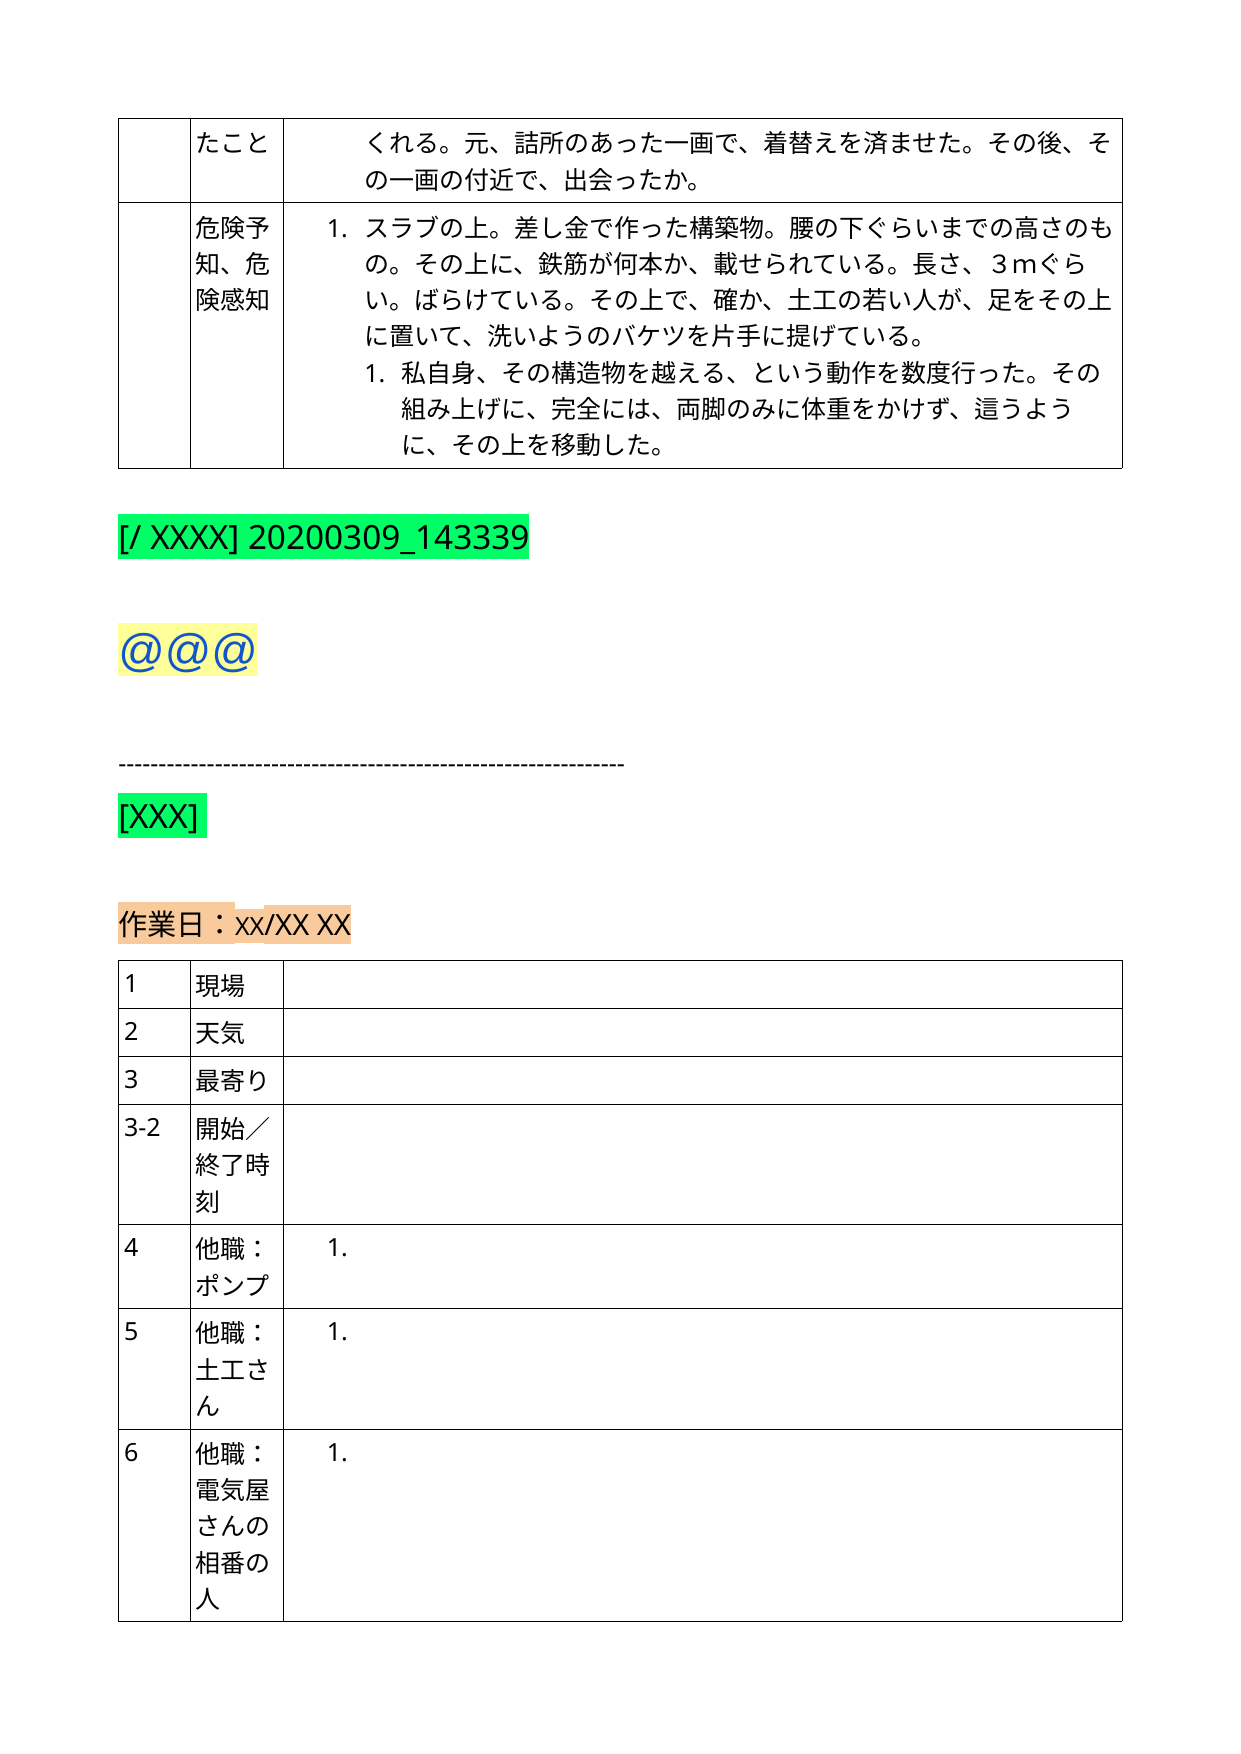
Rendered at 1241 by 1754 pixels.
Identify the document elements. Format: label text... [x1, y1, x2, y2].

table_header [284, 961, 1122, 1008]
table_cell [284, 1057, 1122, 1104]
table_header 現場 [191, 961, 283, 1008]
table_cell [119, 203, 190, 467]
table_cell 危険予知、危険感知 [191, 203, 283, 467]
table_cell [284, 1309, 1122, 1428]
text @@@ [118, 623, 1122, 676]
table_cell くれる。元、詰所のあった一画で、着替えを済ませた。その後、その一画の付近で、出会ったか。 [284, 119, 1122, 202]
table_cell 2 [119, 1009, 190, 1056]
table_cell 開始／終了時刻 [191, 1105, 283, 1224]
table_cell [284, 1430, 1122, 1621]
table_cell [119, 119, 190, 202]
table_cell たこと [191, 119, 283, 202]
table_cell 3 [119, 1057, 190, 1104]
table_cell 他職：ポンプ [191, 1225, 283, 1308]
text [XXX] [118, 793, 1122, 838]
table_cell [284, 1009, 1122, 1056]
table_cell 天気 [191, 1009, 283, 1056]
table_cell 4 [119, 1225, 190, 1308]
table_cell 6 [119, 1430, 190, 1621]
table_header 1 [119, 961, 190, 1008]
table_cell 最寄り [191, 1057, 283, 1104]
table_cell スラブの上。差し金で作った構築物。腰の下ぐらいまでの高さのもの。その上に、鉄筋が何本か、載せられている。長さ、３ｍぐらい。ばらけている。その上で、確か、土工の若い人が、足をその上に置いて、洗いようのバケツを片手に提げている。 私自身、その構造物を越える、という動作を数度行った。その組み上げに、完全には、両脚のみに体重をかけず、這うように、その上を移動した。 [284, 203, 1122, 467]
table_cell [284, 1225, 1122, 1308]
text [/ XXXX] 20200309_143339 [118, 514, 1122, 559]
table_cell 他職：電気屋さんの相番の人 [191, 1430, 283, 1621]
table_cell 他職：土工さん [191, 1309, 283, 1428]
table_cell 5 [119, 1309, 190, 1428]
table_cell 3-2 [119, 1105, 190, 1224]
text 作業日：XX/XX XX [118, 902, 1122, 944]
text --------------------------------------------------------------- [118, 746, 1122, 780]
table_cell [284, 1105, 1122, 1224]
